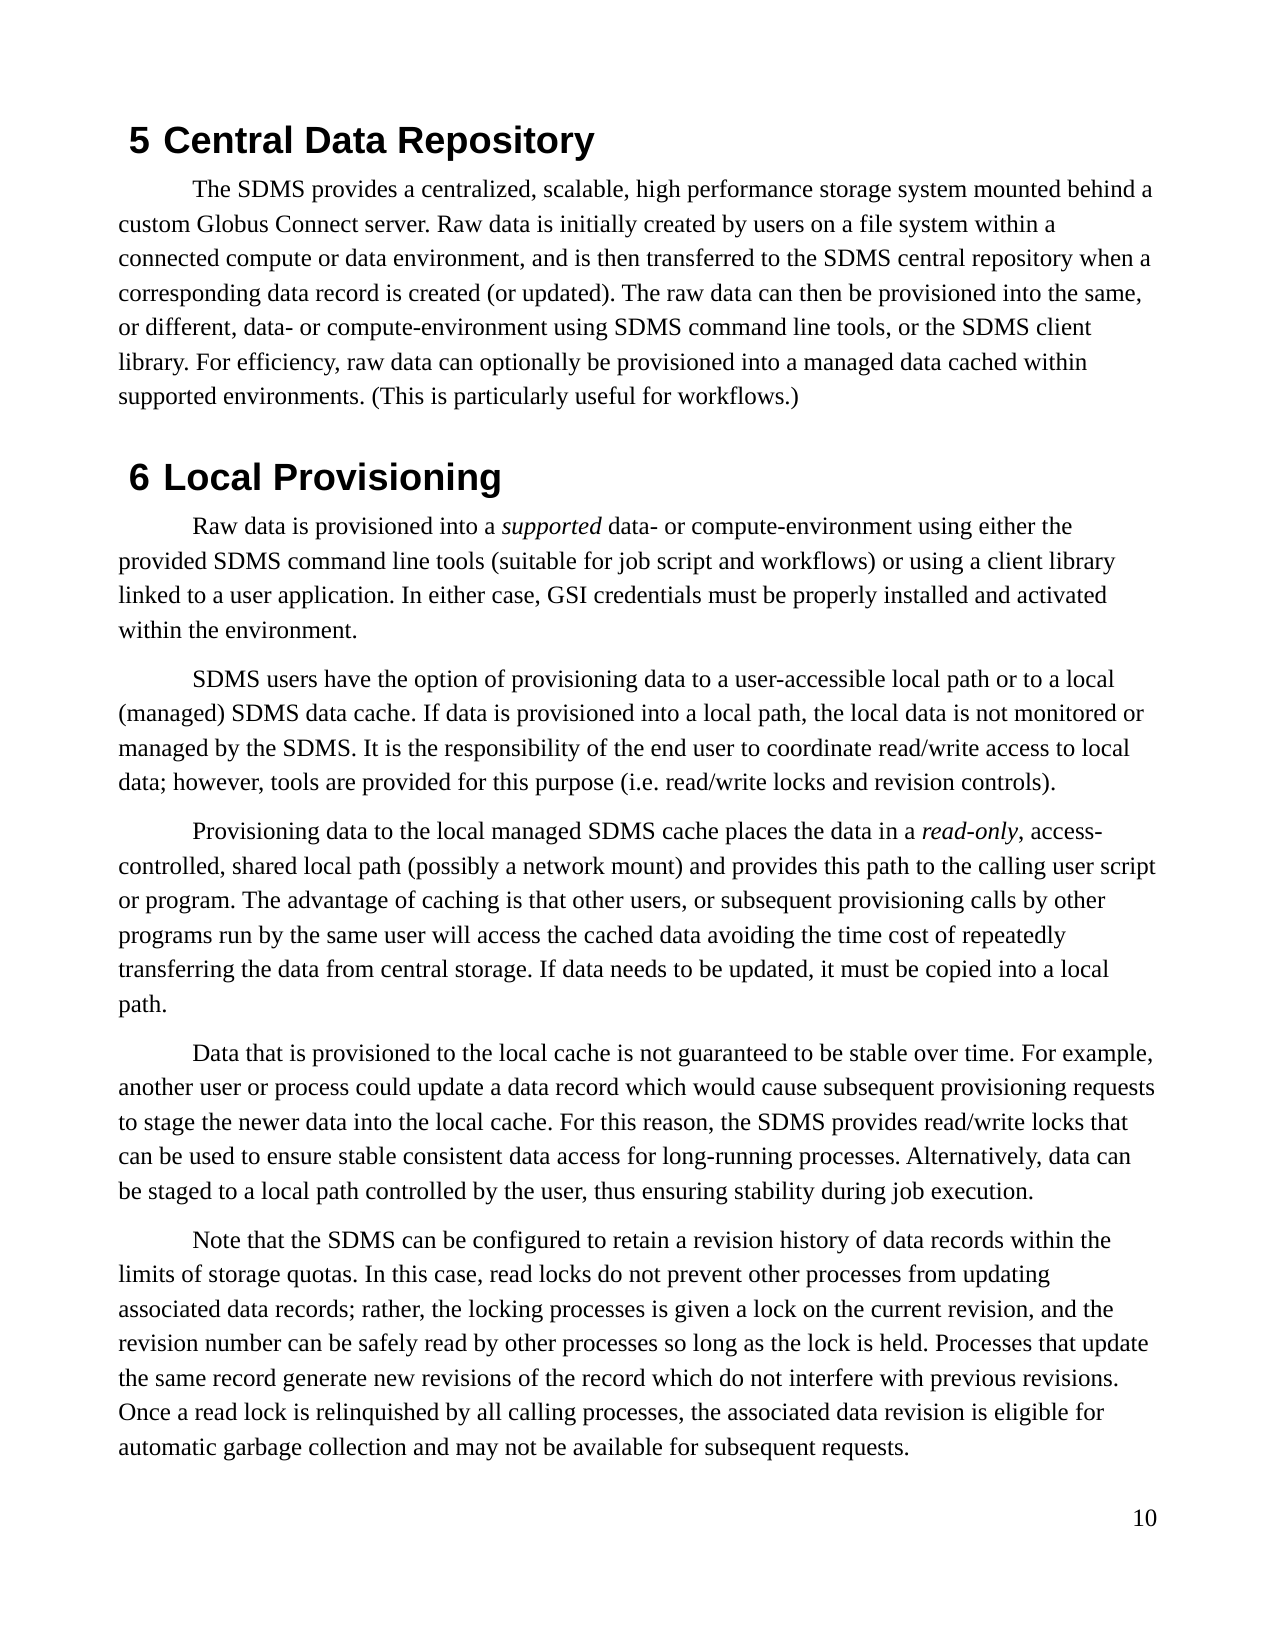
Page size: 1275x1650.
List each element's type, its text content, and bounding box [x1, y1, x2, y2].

text Data that is provisioned to the local cache is not guaranteed to be stable over time. For example, another user or process could update a data record which would cause subsequent provisioning requests to stage the newer data into the local cache. For this reason, the SDMS provides read/write locks that can be used to ensure stable consistent data access for long-running processes. Alternatively, data can be staged to a local path controlled by the user, thus ensuring stability during job execution. [118, 1038, 1157, 1204]
subtitle Central Data Repository [118, 118, 1157, 162]
text Provisioning data to the local managed SDMS cache places the data in a read-only, access-controlled, shared local path (possibly a network mount) and provides this path to the calling user script or program. The advantage of caching is that other users, or subsequent provisioning calls by other programs run by the same user will access the cached data avoiding the time cost of repeatedly transferring the data from central storage. If data needs to be updated, it must be copied into a local path. [118, 816, 1157, 1017]
text SDMS users have the option of provisioning data to a user-accessible local path or to a local (managed) SDMS data cache. If data is provisioned into a local path, the local data is not monitored or managed by the SDMS. It is the responsibility of the end user to coordinate read/write access to local data; however, tools are provided for this purpose (i.e. read/write locks and revision controls). [118, 664, 1157, 796]
text The SDMS provides a centralized, scalable, high performance storage system mounted behind a custom Globus Connect server. Raw data is initially created by users on a file system within a connected compute or data environment, and is then transferred to the SDMS central repository when a corresponding data record is created (or updated). The raw data can then be provisioned into the same, or different, data- or compute-environment using SDMS command line tools, or the SDMS client library. For efficiency, raw data can optionally be provisioned into a managed data cached within supported environments. (This is particularly useful for workflows.) [118, 174, 1157, 410]
subtitle Local Provisioning [118, 455, 1157, 499]
text Note that the SDMS can be configured to retain a revision history of data records within the limits of storage quotas. In this case, read locks do not prevent other processes from updating associated data records; rather, the locking processes is given a lock on the current revision, and the revision number can be safely read by other processes so long as the lock is held. Processes that update the same record generate new revisions of the record which do not interfere with previous revisions. Once a read lock is relinquished by all calling processes, the associated data revision is eligible for automatic garbage collection and may not be available for subsequent requests. [118, 1225, 1157, 1460]
text Raw data is provisioned into a supported data- or compute-environment using either the provided SDMS command line tools (suitable for job script and workflows) or using a client library linked to a user application. In either case, GSI credentials must be properly installed and activated within the environment. [118, 511, 1157, 643]
